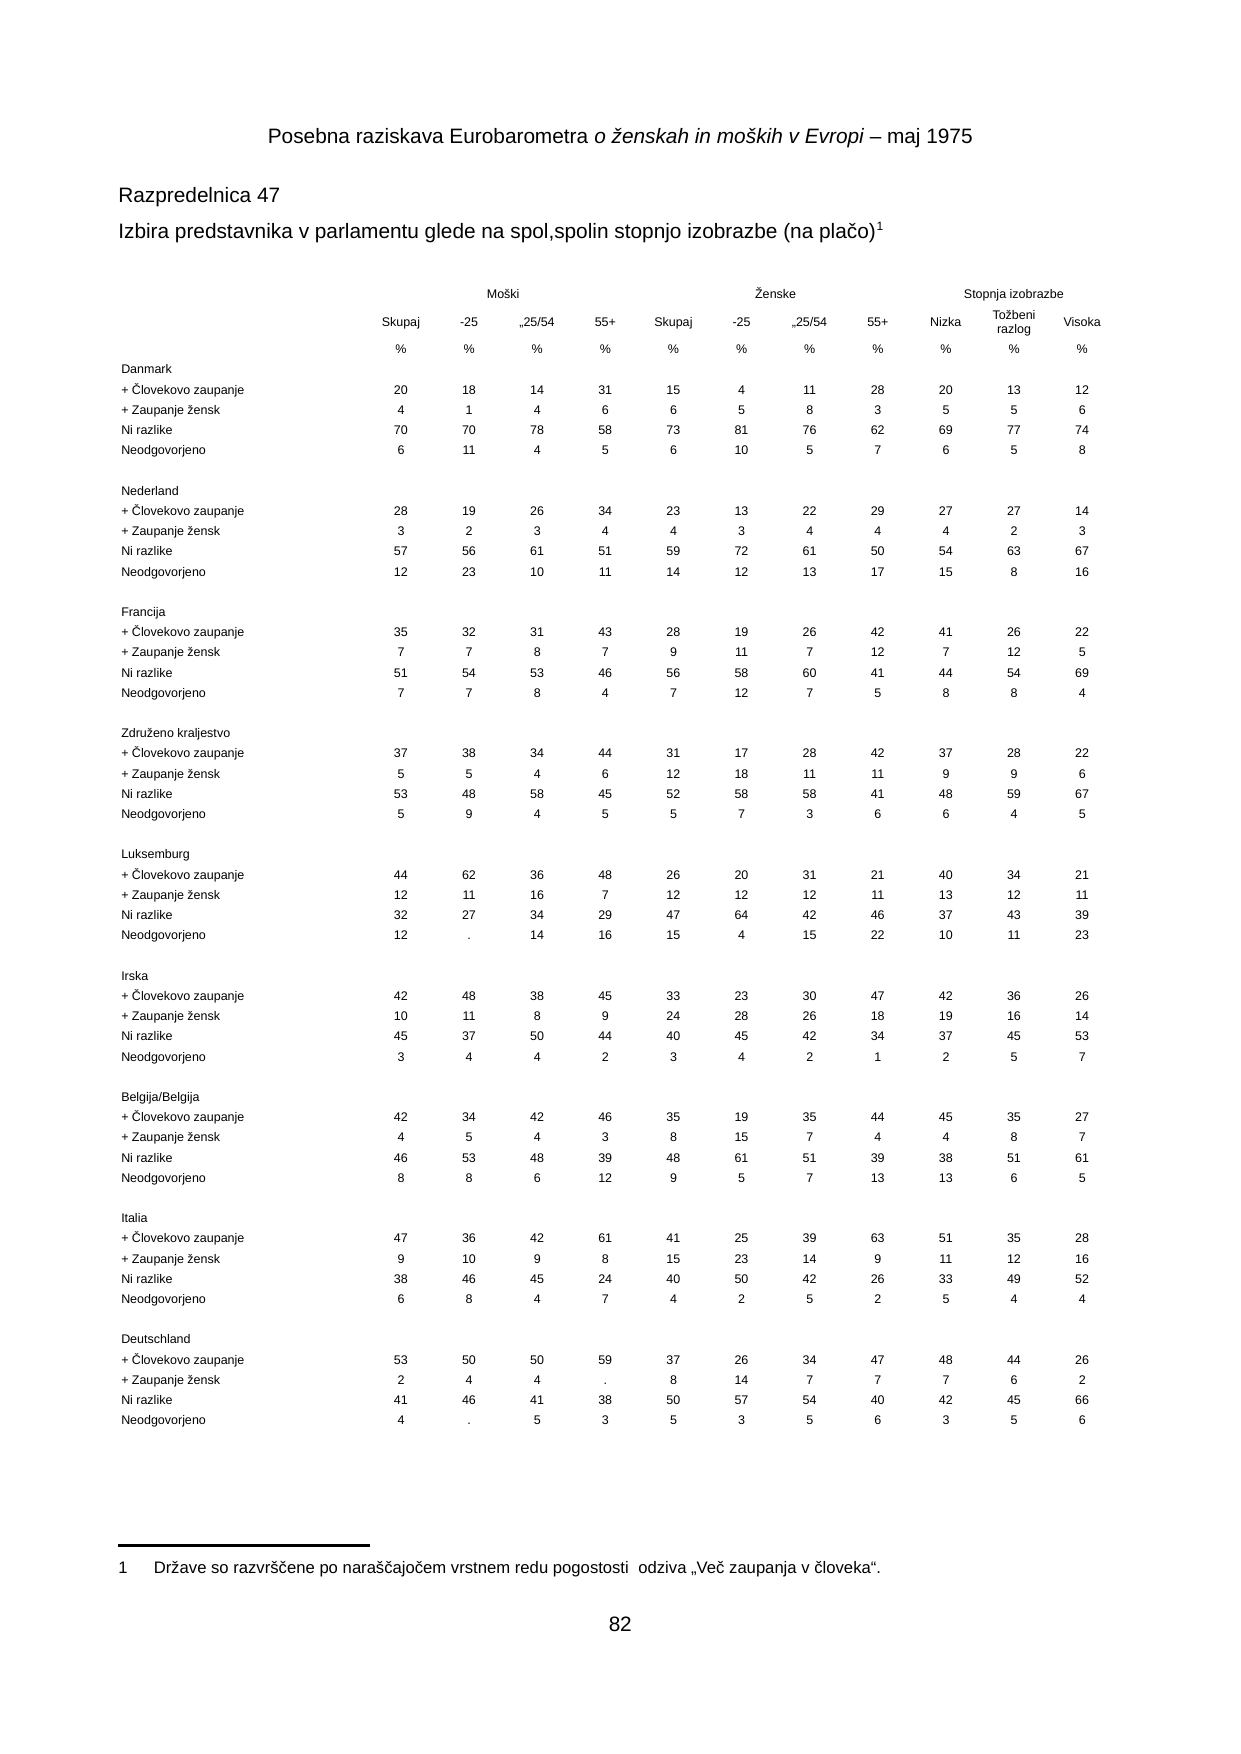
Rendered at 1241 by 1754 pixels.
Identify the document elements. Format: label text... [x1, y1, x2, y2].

table_cell 4 [775, 521, 843, 541]
table_cell [980, 945, 1048, 966]
table_cell 4 [503, 1046, 571, 1067]
table_cell Italia [118, 1208, 367, 1228]
table_cell 42 [503, 1107, 571, 1127]
table_cell 20 [912, 380, 980, 400]
table_cell 42 [844, 622, 912, 642]
table_cell 41 [639, 1228, 707, 1248]
table_cell 32 [367, 905, 435, 925]
table_cell 3 [639, 1046, 707, 1067]
table_cell [367, 703, 435, 723]
table_cell [571, 1208, 639, 1228]
table_cell 50 [844, 541, 912, 561]
table_cell 36 [435, 1228, 503, 1248]
table_cell [1048, 359, 1116, 379]
table_cell [571, 703, 639, 723]
table_cell 46 [367, 1148, 435, 1168]
table_cell [118, 460, 367, 481]
table_cell 2 [707, 1289, 775, 1309]
table_cell 9 [571, 1006, 639, 1026]
table_cell 1 [844, 1046, 912, 1067]
table_cell + Zaupanje žensk [118, 521, 367, 541]
table_cell 38 [435, 743, 503, 763]
table_cell 8 [571, 1249, 639, 1269]
table_cell 12 [1048, 380, 1116, 400]
table_cell 28 [775, 743, 843, 763]
table_cell -25 [707, 305, 775, 339]
table_cell 42 [503, 1228, 571, 1248]
table_cell + Zaupanje žensk [118, 1006, 367, 1026]
table_cell 28 [1048, 1228, 1116, 1248]
table_cell 13 [775, 561, 843, 582]
table_cell [571, 1309, 639, 1329]
table_cell 58 [707, 784, 775, 804]
table_cell 23 [435, 561, 503, 582]
table_cell 29 [844, 501, 912, 521]
table_cell 3 [775, 804, 843, 824]
table_cell [435, 945, 503, 966]
table_cell + Človekovo zaupanje [118, 865, 367, 885]
table_cell . [435, 1410, 503, 1430]
table_cell [775, 1067, 843, 1087]
table_cell 24 [639, 1006, 707, 1026]
table_cell [367, 481, 435, 501]
table_cell [707, 1087, 775, 1107]
table_cell 54 [435, 663, 503, 683]
table_cell [639, 1329, 707, 1349]
table_cell „25/54 [503, 305, 571, 339]
table_cell [639, 359, 707, 379]
table_cell [707, 1188, 775, 1208]
table_cell 55+ [844, 305, 912, 339]
table_cell 24 [571, 1269, 639, 1289]
table_cell [118, 945, 367, 966]
table_cell [912, 1188, 980, 1208]
table_cell 38 [367, 1269, 435, 1289]
table_cell 48 [639, 1148, 707, 1168]
table_cell [367, 582, 435, 602]
table_cell 8 [503, 642, 571, 662]
table_cell [980, 602, 1048, 622]
table_cell 76 [775, 420, 843, 440]
table_cell [367, 1329, 435, 1349]
table_cell 4 [503, 440, 571, 460]
table_cell Deutschland [118, 1329, 367, 1349]
table_cell 22 [775, 501, 843, 521]
table_cell 5 [912, 400, 980, 420]
table_cell 8 [435, 1289, 503, 1309]
table_cell 28 [367, 501, 435, 521]
table_cell 4 [435, 1370, 503, 1390]
table_cell 61 [1048, 1148, 1116, 1168]
table_cell 50 [435, 1350, 503, 1370]
table_cell 42 [367, 1107, 435, 1127]
table_cell 26 [775, 622, 843, 642]
table_cell 5 [435, 1127, 503, 1147]
table_cell 42 [775, 1269, 843, 1289]
table_cell 7 [1048, 1046, 1116, 1067]
table_cell 37 [435, 1026, 503, 1046]
table_cell 6 [1048, 1410, 1116, 1430]
table_cell 27 [1048, 1107, 1116, 1127]
table_cell [980, 1188, 1048, 1208]
table_cell [912, 1087, 980, 1107]
table_cell 43 [571, 622, 639, 642]
table_cell 14 [639, 561, 707, 582]
table_cell Združeno kraljestvo [118, 723, 367, 743]
table_cell 60 [775, 663, 843, 683]
table_cell [639, 481, 707, 501]
table_cell [571, 844, 639, 864]
table_header Moški [367, 284, 639, 304]
table_cell [1048, 1329, 1116, 1349]
table_cell 23 [707, 1249, 775, 1269]
table_cell Tožbeni razlog [980, 305, 1048, 339]
table_cell 40 [912, 865, 980, 885]
table_cell 53 [367, 784, 435, 804]
table_cell 4 [1048, 683, 1116, 703]
table_cell 20 [707, 865, 775, 885]
table_cell [912, 602, 980, 622]
table_cell % [912, 339, 980, 359]
table_cell 59 [639, 541, 707, 561]
table_cell 40 [639, 1026, 707, 1046]
table_cell [912, 481, 980, 501]
table_cell 6 [639, 440, 707, 460]
table_cell 5 [775, 1289, 843, 1309]
table_cell 6 [980, 1168, 1048, 1188]
table_cell 50 [503, 1026, 571, 1046]
table_cell 5 [367, 804, 435, 824]
table_cell Visoka [1048, 305, 1116, 339]
table_cell 12 [707, 885, 775, 905]
table_cell 26 [1048, 1350, 1116, 1370]
table_cell [1048, 844, 1116, 864]
table_cell 47 [639, 905, 707, 925]
table_cell 26 [503, 501, 571, 521]
table_cell 15 [912, 561, 980, 582]
table_cell 70 [435, 420, 503, 440]
table_cell 7 [912, 1370, 980, 1390]
table_cell 3 [844, 400, 912, 420]
table_cell 72 [707, 541, 775, 561]
table_cell 16 [980, 1006, 1048, 1026]
table_cell 11 [775, 764, 843, 784]
table_cell [503, 1188, 571, 1208]
table_cell [912, 460, 980, 481]
table_cell 3 [571, 1127, 639, 1147]
table_cell 77 [980, 420, 1048, 440]
table_cell 4 [503, 804, 571, 824]
table_cell [367, 945, 435, 966]
table_cell 11 [571, 561, 639, 582]
table_cell 37 [367, 743, 435, 763]
table_cell [118, 582, 367, 602]
table_cell 56 [435, 541, 503, 561]
table_cell [503, 1309, 571, 1329]
table_cell 7 [844, 1370, 912, 1390]
table_cell 6 [1048, 400, 1116, 420]
table_cell 5 [775, 1410, 843, 1430]
table_cell [367, 1067, 435, 1087]
table_cell 12 [639, 764, 707, 784]
table_cell 64 [707, 905, 775, 925]
table_cell [435, 966, 503, 986]
table_cell % [707, 339, 775, 359]
table_cell [503, 582, 571, 602]
table_cell [571, 359, 639, 379]
table_cell 6 [912, 804, 980, 824]
table_cell [707, 1208, 775, 1228]
table_cell [980, 1067, 1048, 1087]
table_cell 5 [503, 1410, 571, 1430]
table_cell 7 [775, 1127, 843, 1147]
table_cell Ni razlike [118, 1026, 367, 1046]
table_cell [503, 966, 571, 986]
table_cell 11 [775, 380, 843, 400]
table_cell 38 [912, 1148, 980, 1168]
table_cell [367, 1309, 435, 1329]
table_cell [844, 582, 912, 602]
table_cell 10 [707, 440, 775, 460]
table_cell [503, 945, 571, 966]
table_cell 27 [435, 905, 503, 925]
table_cell [1048, 481, 1116, 501]
table_cell + Človekovo zaupanje [118, 986, 367, 1006]
table_cell 34 [844, 1026, 912, 1046]
table_cell [775, 602, 843, 622]
table_cell [980, 1309, 1048, 1329]
table_cell 9 [912, 764, 980, 784]
table_cell 6 [503, 1168, 571, 1188]
table_cell [707, 966, 775, 986]
table_cell 36 [503, 865, 571, 885]
table_cell [367, 1208, 435, 1228]
table_cell [435, 1208, 503, 1228]
table_cell Neodgovorjeno [118, 440, 367, 460]
table_cell 74 [1048, 420, 1116, 440]
table_cell 42 [775, 905, 843, 925]
table_cell [367, 460, 435, 481]
table_cell 4 [503, 1289, 571, 1309]
text Države so razvrščene po naraščajočem vrstnem redu pogostosti odziva „Več zaupanja v človeka“. [118, 1557, 1122, 1577]
table_cell [844, 359, 912, 379]
table_cell 34 [435, 1107, 503, 1127]
table_cell 16 [1048, 1249, 1116, 1269]
table_cell [1048, 602, 1116, 622]
table_cell 11 [435, 1006, 503, 1026]
table_cell . [571, 1370, 639, 1390]
table_cell 11 [707, 642, 775, 662]
table_cell 17 [844, 561, 912, 582]
table_cell 16 [571, 925, 639, 945]
table_cell Nederland [118, 481, 367, 501]
table_cell 3 [912, 1410, 980, 1430]
table_cell 4 [844, 1127, 912, 1147]
table_cell 10 [367, 1006, 435, 1026]
table_cell 55+ [571, 305, 639, 339]
table_cell 43 [980, 905, 1048, 925]
table_cell [844, 824, 912, 844]
table_cell 28 [639, 622, 707, 642]
table_cell 81 [707, 420, 775, 440]
table_cell 27 [912, 501, 980, 521]
table_cell 41 [844, 663, 912, 683]
table_cell 48 [912, 784, 980, 804]
table_cell 15 [639, 1249, 707, 1269]
table_cell % [1048, 339, 1116, 359]
table_cell [367, 359, 435, 379]
table_cell 11 [844, 764, 912, 784]
table_cell 48 [503, 1148, 571, 1168]
table_cell [980, 1087, 1048, 1107]
table_cell [503, 824, 571, 844]
table_cell 40 [844, 1390, 912, 1410]
table_cell + Človekovo zaupanje [118, 1350, 367, 1370]
table_cell [844, 1188, 912, 1208]
table_cell [503, 1087, 571, 1107]
table_cell [775, 481, 843, 501]
table_cell [435, 481, 503, 501]
table_cell [844, 703, 912, 723]
table_cell [571, 460, 639, 481]
table_cell 7 [1048, 1127, 1116, 1147]
table_cell + Zaupanje žensk [118, 1370, 367, 1390]
table_cell [367, 844, 435, 864]
table_cell [367, 723, 435, 743]
table_cell Neodgovorjeno [118, 561, 367, 582]
table_cell 2 [980, 521, 1048, 541]
table_cell 14 [503, 380, 571, 400]
table_cell [980, 481, 1048, 501]
table_cell 44 [571, 743, 639, 763]
table_cell [435, 582, 503, 602]
table_cell [844, 1309, 912, 1329]
table_cell [844, 844, 912, 864]
table_cell [844, 966, 912, 986]
table_header Stopnja izobrazbe [912, 284, 1116, 304]
table_cell [707, 703, 775, 723]
table_cell 70 [367, 420, 435, 440]
table_cell [435, 824, 503, 844]
table_cell [980, 582, 1048, 602]
table_cell 32 [435, 622, 503, 642]
table_cell 48 [435, 784, 503, 804]
table_cell Luksemburg [118, 844, 367, 864]
table_cell 19 [435, 501, 503, 521]
table_cell 4 [912, 521, 980, 541]
table_cell 15 [639, 925, 707, 945]
table_cell [707, 723, 775, 743]
table_cell + Človekovo zaupanje [118, 501, 367, 521]
table_cell 7 [571, 885, 639, 905]
table_cell 13 [912, 885, 980, 905]
table_cell 26 [707, 1350, 775, 1370]
table_cell % [503, 339, 571, 359]
table_cell 37 [912, 1026, 980, 1046]
table_cell 12 [367, 885, 435, 905]
table_cell 26 [844, 1269, 912, 1289]
table_cell 54 [980, 663, 1048, 683]
table_cell [639, 723, 707, 743]
table_cell 52 [1048, 1269, 1116, 1289]
table_cell 67 [1048, 784, 1116, 804]
table_cell [912, 844, 980, 864]
table_cell 69 [1048, 663, 1116, 683]
table_cell 5 [1048, 804, 1116, 824]
table_cell [118, 703, 367, 723]
table_cell 2 [775, 1046, 843, 1067]
table_cell [912, 966, 980, 986]
table_cell Danmark [118, 359, 367, 379]
table_cell 39 [571, 1148, 639, 1168]
table_cell 61 [707, 1148, 775, 1168]
table_cell 33 [912, 1269, 980, 1289]
table_cell 13 [707, 501, 775, 521]
table_cell 45 [503, 1269, 571, 1289]
table_cell 5 [707, 1168, 775, 1188]
table_cell 42 [844, 743, 912, 763]
table_cell [118, 339, 367, 359]
table_cell 7 [775, 683, 843, 703]
table_cell [1048, 945, 1116, 966]
table_cell 45 [707, 1026, 775, 1046]
table_cell [118, 1067, 367, 1087]
table_cell 59 [980, 784, 1048, 804]
table_cell Ni razlike [118, 541, 367, 561]
table_cell Ni razlike [118, 905, 367, 925]
table_cell + Zaupanje žensk [118, 642, 367, 662]
table_cell 5 [1048, 1168, 1116, 1188]
table_cell 4 [639, 521, 707, 541]
table_cell 14 [503, 925, 571, 945]
table_cell 8 [980, 561, 1048, 582]
table_cell [639, 1208, 707, 1228]
table_cell 44 [844, 1107, 912, 1127]
table_cell 4 [707, 1046, 775, 1067]
table_cell 12 [367, 561, 435, 582]
table_cell [707, 824, 775, 844]
table_cell [844, 723, 912, 743]
table_cell 30 [775, 986, 843, 1006]
table_cell [980, 1208, 1048, 1228]
table_cell % [775, 339, 843, 359]
table_cell 2 [367, 1370, 435, 1390]
table_cell 47 [367, 1228, 435, 1248]
table_cell 44 [367, 865, 435, 885]
table_cell 5 [571, 804, 639, 824]
table_cell [912, 703, 980, 723]
table_cell 58 [775, 784, 843, 804]
table_cell 6 [844, 804, 912, 824]
table_cell 14 [1048, 1006, 1116, 1026]
table_cell [503, 1067, 571, 1087]
table_cell 63 [980, 541, 1048, 561]
table_cell 6 [1048, 764, 1116, 784]
table_cell [571, 945, 639, 966]
table_cell 44 [980, 1350, 1048, 1370]
table_cell [1048, 1309, 1116, 1329]
table_cell 45 [571, 986, 639, 1006]
table_cell 4 [707, 380, 775, 400]
table_cell 16 [503, 885, 571, 905]
table_cell [1048, 1208, 1116, 1228]
table_cell 4 [639, 1289, 707, 1309]
table_cell 39 [775, 1228, 843, 1248]
table_cell 11 [435, 885, 503, 905]
table_cell Nizka [912, 305, 980, 339]
table_cell 50 [503, 1350, 571, 1370]
table_cell 40 [639, 1269, 707, 1289]
table_cell 37 [912, 743, 980, 763]
table_cell 5 [707, 400, 775, 420]
table_cell 8 [503, 683, 571, 703]
table_cell [707, 1329, 775, 1349]
table_cell 18 [844, 1006, 912, 1026]
table_cell 8 [775, 400, 843, 420]
table_cell % [435, 339, 503, 359]
table_cell 2 [844, 1289, 912, 1309]
table_cell % [571, 339, 639, 359]
table_cell [844, 1329, 912, 1349]
table_cell 22 [1048, 743, 1116, 763]
table_cell [639, 1067, 707, 1087]
table_cell 45 [980, 1026, 1048, 1046]
table_cell Neodgovorjeno [118, 804, 367, 824]
table_cell [1048, 1067, 1116, 1087]
table_cell Ni razlike [118, 1390, 367, 1410]
table_cell [775, 1087, 843, 1107]
table_cell [1048, 703, 1116, 723]
table_cell Skupaj [367, 305, 435, 339]
table_cell [1048, 966, 1116, 986]
table_cell [980, 460, 1048, 481]
table_cell 2 [1048, 1370, 1116, 1390]
table_cell 7 [912, 642, 980, 662]
table_cell + Človekovo zaupanje [118, 380, 367, 400]
table_cell 42 [912, 986, 980, 1006]
table_cell 63 [844, 1228, 912, 1248]
table_cell [639, 844, 707, 864]
table_cell [503, 602, 571, 622]
table_cell 41 [844, 784, 912, 804]
table_cell 19 [912, 1006, 980, 1026]
table_cell 42 [775, 1026, 843, 1046]
table_cell [775, 703, 843, 723]
table_cell [912, 1067, 980, 1087]
table_cell 12 [980, 885, 1048, 905]
table_cell [639, 1309, 707, 1329]
table_cell 50 [707, 1269, 775, 1289]
table_cell [775, 1329, 843, 1349]
table_cell [844, 460, 912, 481]
table_cell 8 [980, 683, 1048, 703]
table_cell 7 [639, 683, 707, 703]
table_cell % [367, 339, 435, 359]
table_cell Belgija/Belgija [118, 1087, 367, 1107]
table_cell 62 [844, 420, 912, 440]
table_cell 35 [980, 1228, 1048, 1248]
table_cell 5 [980, 1046, 1048, 1067]
table_cell 19 [707, 622, 775, 642]
table_cell 5 [571, 440, 639, 460]
table_cell 2 [912, 1046, 980, 1067]
table_cell 36 [980, 986, 1048, 1006]
table_cell 35 [775, 1107, 843, 1127]
table_cell 4 [1048, 1289, 1116, 1309]
table_cell 23 [1048, 925, 1116, 945]
table_cell 5 [639, 804, 707, 824]
table_cell [571, 824, 639, 844]
table_cell [912, 359, 980, 379]
table_cell 10 [503, 561, 571, 582]
table_cell 46 [435, 1390, 503, 1410]
table_cell 38 [571, 1390, 639, 1410]
table_cell 11 [844, 885, 912, 905]
table_cell 38 [503, 986, 571, 1006]
table_cell [571, 723, 639, 743]
table_cell 18 [707, 764, 775, 784]
table_cell 13 [844, 1168, 912, 1188]
table_cell 11 [435, 440, 503, 460]
table_cell 8 [980, 1127, 1048, 1147]
table_cell 31 [775, 865, 843, 885]
table_cell 58 [503, 784, 571, 804]
table_cell 29 [571, 905, 639, 925]
table_cell + Zaupanje žensk [118, 400, 367, 420]
table_cell 9 [503, 1249, 571, 1269]
table_cell 51 [775, 1148, 843, 1168]
table_cell 6 [367, 1289, 435, 1309]
table_cell [503, 359, 571, 379]
table_cell Neodgovorjeno [118, 1046, 367, 1067]
table_cell [912, 723, 980, 743]
table_cell 35 [367, 622, 435, 642]
table_cell 61 [503, 541, 571, 561]
table_cell 48 [912, 1350, 980, 1370]
table_cell 28 [980, 743, 1048, 763]
table_cell Neodgovorjeno [118, 1289, 367, 1309]
table_cell 2 [571, 1046, 639, 1067]
table_cell 46 [435, 1269, 503, 1289]
table_cell 7 [367, 642, 435, 662]
table_cell 53 [1048, 1026, 1116, 1046]
table_cell [980, 966, 1048, 986]
table_header [118, 284, 367, 304]
table_cell 4 [503, 764, 571, 784]
table_cell 6 [571, 400, 639, 420]
table_cell + Zaupanje žensk [118, 1127, 367, 1147]
table_cell 1 [435, 400, 503, 420]
table_cell 13 [980, 380, 1048, 400]
table_cell [367, 824, 435, 844]
table_cell 13 [912, 1168, 980, 1188]
table_cell 53 [367, 1350, 435, 1370]
table_cell 9 [639, 642, 707, 662]
table_cell [435, 359, 503, 379]
table_cell [912, 1208, 980, 1228]
table_cell Ni razlike [118, 420, 367, 440]
table_cell 61 [775, 541, 843, 561]
table_cell [980, 824, 1048, 844]
table_cell [912, 824, 980, 844]
table_cell [775, 1188, 843, 1208]
table_cell 42 [912, 1390, 980, 1410]
table_cell [435, 1188, 503, 1208]
table_cell 10 [435, 1249, 503, 1269]
table_cell 54 [912, 541, 980, 561]
table_cell 34 [980, 865, 1048, 885]
table_cell 3 [1048, 521, 1116, 541]
table_cell 46 [571, 663, 639, 683]
table_cell Neodgovorjeno [118, 925, 367, 945]
table_cell 4 [435, 1046, 503, 1067]
table_cell 12 [980, 1249, 1048, 1269]
table_cell 12 [639, 885, 707, 905]
table_cell [775, 582, 843, 602]
table_cell 15 [775, 925, 843, 945]
table_cell 58 [707, 663, 775, 683]
table_cell 22 [844, 925, 912, 945]
table_cell 67 [1048, 541, 1116, 561]
table_cell 14 [707, 1370, 775, 1390]
table_cell 39 [844, 1148, 912, 1168]
table_cell [775, 460, 843, 481]
table_cell 31 [503, 622, 571, 642]
table_cell 45 [980, 1390, 1048, 1410]
table_cell 52 [639, 784, 707, 804]
table_cell [707, 602, 775, 622]
table_cell 47 [844, 986, 912, 1006]
table_cell + Človekovo zaupanje [118, 622, 367, 642]
table_cell 20 [367, 380, 435, 400]
table_cell Francija [118, 602, 367, 622]
table_cell [503, 703, 571, 723]
table_cell [1048, 723, 1116, 743]
table_cell 59 [571, 1350, 639, 1370]
table_cell 5 [1048, 642, 1116, 662]
table_cell 6 [367, 440, 435, 460]
table_cell [639, 1087, 707, 1107]
table_cell 7 [571, 642, 639, 662]
table_cell 8 [1048, 440, 1116, 460]
table_cell [707, 945, 775, 966]
table_cell [571, 481, 639, 501]
table_cell [435, 723, 503, 743]
table_cell 69 [912, 420, 980, 440]
table_cell % [844, 339, 912, 359]
table_cell 4 [980, 804, 1048, 824]
table_cell 14 [775, 1249, 843, 1269]
table_cell [707, 1309, 775, 1329]
table_cell 5 [639, 1410, 707, 1430]
table_cell 8 [639, 1127, 707, 1147]
table_cell [503, 1329, 571, 1349]
table_cell 34 [503, 905, 571, 925]
table_cell [844, 1087, 912, 1107]
table_cell + Zaupanje žensk [118, 885, 367, 905]
table_cell [571, 1087, 639, 1107]
table_cell 9 [367, 1249, 435, 1269]
table_cell 28 [844, 380, 912, 400]
table_cell 46 [844, 905, 912, 925]
table_cell 26 [639, 865, 707, 885]
table_cell 3 [571, 1410, 639, 1430]
table_cell 3 [707, 1410, 775, 1430]
table_cell 5 [980, 1410, 1048, 1430]
table_cell 7 [367, 683, 435, 703]
table_cell [639, 460, 707, 481]
table_cell [707, 481, 775, 501]
table_cell 51 [571, 541, 639, 561]
table_cell [1048, 460, 1116, 481]
table_cell [844, 945, 912, 966]
table_cell 39 [1048, 905, 1116, 925]
table_cell 73 [639, 420, 707, 440]
table_cell [571, 966, 639, 986]
table_cell [503, 1208, 571, 1228]
text Razpredelnica 47 [118, 183, 1122, 207]
table_cell 11 [1048, 885, 1116, 905]
table_cell [980, 703, 1048, 723]
table_cell [503, 723, 571, 743]
table_cell 2 [435, 521, 503, 541]
table_cell 11 [980, 925, 1048, 945]
table_cell + Človekovo zaupanje [118, 743, 367, 763]
table_cell 47 [844, 1350, 912, 1370]
table_cell [118, 305, 367, 339]
table_cell [367, 1188, 435, 1208]
table_cell 15 [639, 380, 707, 400]
table_cell [775, 824, 843, 844]
table_cell + Človekovo zaupanje [118, 1107, 367, 1127]
table_cell [435, 1329, 503, 1349]
table_cell 8 [435, 1168, 503, 1188]
table_cell [775, 723, 843, 743]
table_cell [639, 602, 707, 622]
table_cell 57 [367, 541, 435, 561]
table_cell [980, 844, 1048, 864]
table_cell 3 [367, 1046, 435, 1067]
table_cell 6 [571, 764, 639, 784]
table_cell 45 [571, 784, 639, 804]
table_cell [571, 1188, 639, 1208]
table_cell [435, 1067, 503, 1087]
table_cell 7 [775, 1370, 843, 1390]
table_cell [707, 460, 775, 481]
table_cell [707, 582, 775, 602]
table_cell 66 [1048, 1390, 1116, 1410]
table_cell 4 [912, 1127, 980, 1147]
table_cell 25 [707, 1228, 775, 1248]
table_cell 35 [980, 1107, 1048, 1127]
table_cell [912, 582, 980, 602]
table_cell [639, 1188, 707, 1208]
table_cell [1048, 582, 1116, 602]
table_cell 12 [707, 561, 775, 582]
table_cell 42 [367, 986, 435, 1006]
table_cell 22 [1048, 622, 1116, 642]
table_cell [844, 1208, 912, 1228]
table_cell 18 [435, 380, 503, 400]
table_cell 5 [775, 440, 843, 460]
table_cell 4 [503, 400, 571, 420]
table_cell 41 [367, 1390, 435, 1410]
table_cell [775, 359, 843, 379]
table_cell 7 [844, 440, 912, 460]
table_cell 12 [844, 642, 912, 662]
table_cell -25 [435, 305, 503, 339]
table_cell [118, 1309, 367, 1329]
table_cell 8 [912, 683, 980, 703]
table_cell [912, 1309, 980, 1329]
table_cell 33 [639, 986, 707, 1006]
table_cell 23 [707, 986, 775, 1006]
table_cell [435, 844, 503, 864]
table_cell 5 [367, 764, 435, 784]
table_cell [707, 1067, 775, 1087]
table_cell 57 [707, 1390, 775, 1410]
table_cell 4 [571, 521, 639, 541]
table_cell [639, 966, 707, 986]
table_cell 3 [707, 521, 775, 541]
table_cell 26 [980, 622, 1048, 642]
table_cell 9 [639, 1168, 707, 1188]
table_cell [571, 582, 639, 602]
table_cell 48 [571, 865, 639, 885]
table_cell % [639, 339, 707, 359]
table_cell [980, 359, 1048, 379]
table_cell 7 [775, 1168, 843, 1188]
table_cell 12 [980, 642, 1048, 662]
table_cell 26 [1048, 986, 1116, 1006]
table_cell 34 [571, 501, 639, 521]
table_cell [844, 1067, 912, 1087]
table_cell 7 [435, 642, 503, 662]
table_cell [503, 481, 571, 501]
table_cell 3 [503, 521, 571, 541]
table_cell 46 [571, 1107, 639, 1127]
table_cell 53 [435, 1148, 503, 1168]
table_cell 41 [912, 622, 980, 642]
table_cell 8 [367, 1168, 435, 1188]
table_cell Irska [118, 966, 367, 986]
table_cell [844, 602, 912, 622]
table_cell 58 [571, 420, 639, 440]
table_cell [118, 1188, 367, 1208]
table_cell + Zaupanje žensk [118, 764, 367, 784]
table_cell „25/54 [775, 305, 843, 339]
table_cell [435, 1309, 503, 1329]
table_cell [503, 844, 571, 864]
table_cell Ni razlike [118, 784, 367, 804]
table_cell 6 [639, 400, 707, 420]
table_cell [639, 703, 707, 723]
table_cell 51 [912, 1228, 980, 1248]
table_cell [367, 1087, 435, 1107]
table_cell 45 [367, 1026, 435, 1046]
table_cell [775, 1309, 843, 1329]
table_cell [571, 602, 639, 622]
table_cell 61 [571, 1228, 639, 1248]
table_cell 8 [639, 1370, 707, 1390]
table_cell 21 [844, 865, 912, 885]
table_cell 4 [844, 521, 912, 541]
table_cell [435, 602, 503, 622]
table_cell 48 [435, 986, 503, 1006]
table_cell 54 [775, 1390, 843, 1410]
table_cell 12 [775, 885, 843, 905]
table_cell 4 [367, 1127, 435, 1147]
table_cell 5 [912, 1289, 980, 1309]
table_cell 17 [707, 743, 775, 763]
table_cell [639, 824, 707, 844]
table_cell 27 [980, 501, 1048, 521]
table_cell . [435, 925, 503, 945]
table_cell 50 [639, 1390, 707, 1410]
table_cell 41 [503, 1390, 571, 1410]
table_cell 51 [367, 663, 435, 683]
table_cell 4 [503, 1370, 571, 1390]
table_cell 4 [571, 683, 639, 703]
table_cell 3 [367, 521, 435, 541]
table_cell 15 [707, 1127, 775, 1147]
table_cell [639, 945, 707, 966]
table_cell Neodgovorjeno [118, 1168, 367, 1188]
table_cell Ni razlike [118, 1148, 367, 1168]
table_cell 44 [912, 663, 980, 683]
table_cell 12 [367, 925, 435, 945]
table_cell 28 [707, 1006, 775, 1026]
table_cell [367, 602, 435, 622]
table_cell 78 [503, 420, 571, 440]
table_cell [980, 723, 1048, 743]
table_cell Neodgovorjeno [118, 1410, 367, 1430]
table_cell + Zaupanje žensk [118, 1249, 367, 1269]
table_cell 4 [707, 925, 775, 945]
table_cell 6 [912, 440, 980, 460]
table_cell 8 [503, 1006, 571, 1026]
table_cell 5 [980, 400, 1048, 420]
table_cell Ni razlike [118, 1269, 367, 1289]
table_cell 37 [912, 905, 980, 925]
table_cell [1048, 1188, 1116, 1208]
table_cell 49 [980, 1269, 1048, 1289]
table_cell 9 [980, 764, 1048, 784]
table_cell [775, 966, 843, 986]
table_cell 5 [844, 683, 912, 703]
table_cell 23 [639, 501, 707, 521]
table_cell + Človekovo zaupanje [118, 1228, 367, 1248]
table_cell 19 [707, 1107, 775, 1127]
table_cell 4 [980, 1289, 1048, 1309]
table_cell [912, 945, 980, 966]
table_cell 26 [775, 1006, 843, 1026]
table_cell 4 [367, 400, 435, 420]
table_cell [775, 1208, 843, 1228]
table_cell 51 [980, 1148, 1048, 1168]
table_cell [1048, 1087, 1116, 1107]
table_cell [435, 703, 503, 723]
table_cell [639, 582, 707, 602]
table_cell % [980, 339, 1048, 359]
table_cell 9 [844, 1249, 912, 1269]
table_cell 35 [639, 1107, 707, 1127]
table_cell 56 [639, 663, 707, 683]
table_cell 31 [639, 743, 707, 763]
table_cell 44 [571, 1026, 639, 1046]
table_cell 21 [1048, 865, 1116, 885]
table_cell [367, 966, 435, 986]
table_cell 7 [707, 804, 775, 824]
table_cell 9 [435, 804, 503, 824]
table_cell [912, 1329, 980, 1349]
table_cell 14 [1048, 501, 1116, 521]
table_cell 7 [571, 1289, 639, 1309]
table_cell [844, 481, 912, 501]
table_cell Neodgovorjeno [118, 683, 367, 703]
table_cell 37 [639, 1350, 707, 1370]
table_cell [435, 460, 503, 481]
table_header Ženske [639, 284, 912, 304]
table_cell 11 [912, 1249, 980, 1269]
table_cell 5 [980, 440, 1048, 460]
table_cell 7 [435, 683, 503, 703]
table_cell Ni razlike [118, 663, 367, 683]
table_cell 4 [367, 1410, 435, 1430]
table_cell 34 [775, 1350, 843, 1370]
table_cell 12 [571, 1168, 639, 1188]
table_cell [1048, 824, 1116, 844]
table_cell 10 [912, 925, 980, 945]
table_cell [775, 945, 843, 966]
table_cell [775, 844, 843, 864]
table_cell 34 [503, 743, 571, 763]
text Izbira predstavnika v parlamentu glede na spol,spolin stopnjo izobrazbe (na plačo) [118, 219, 1122, 243]
table_cell 16 [1048, 561, 1116, 582]
table_cell [118, 824, 367, 844]
table_cell 4 [503, 1127, 571, 1147]
table_cell [571, 1067, 639, 1087]
table_cell Skupaj [639, 305, 707, 339]
table_cell [571, 1329, 639, 1349]
table_cell [435, 1087, 503, 1107]
table_cell 7 [775, 642, 843, 662]
table_cell [980, 1329, 1048, 1349]
table_cell [707, 844, 775, 864]
table_cell [707, 359, 775, 379]
table_cell 31 [571, 380, 639, 400]
table_cell 6 [980, 1370, 1048, 1390]
table_cell 6 [844, 1410, 912, 1430]
table_cell 45 [912, 1107, 980, 1127]
table_cell [503, 460, 571, 481]
table_cell 53 [503, 663, 571, 683]
table_cell 5 [435, 764, 503, 784]
table_cell 12 [707, 683, 775, 703]
table_cell 62 [435, 865, 503, 885]
